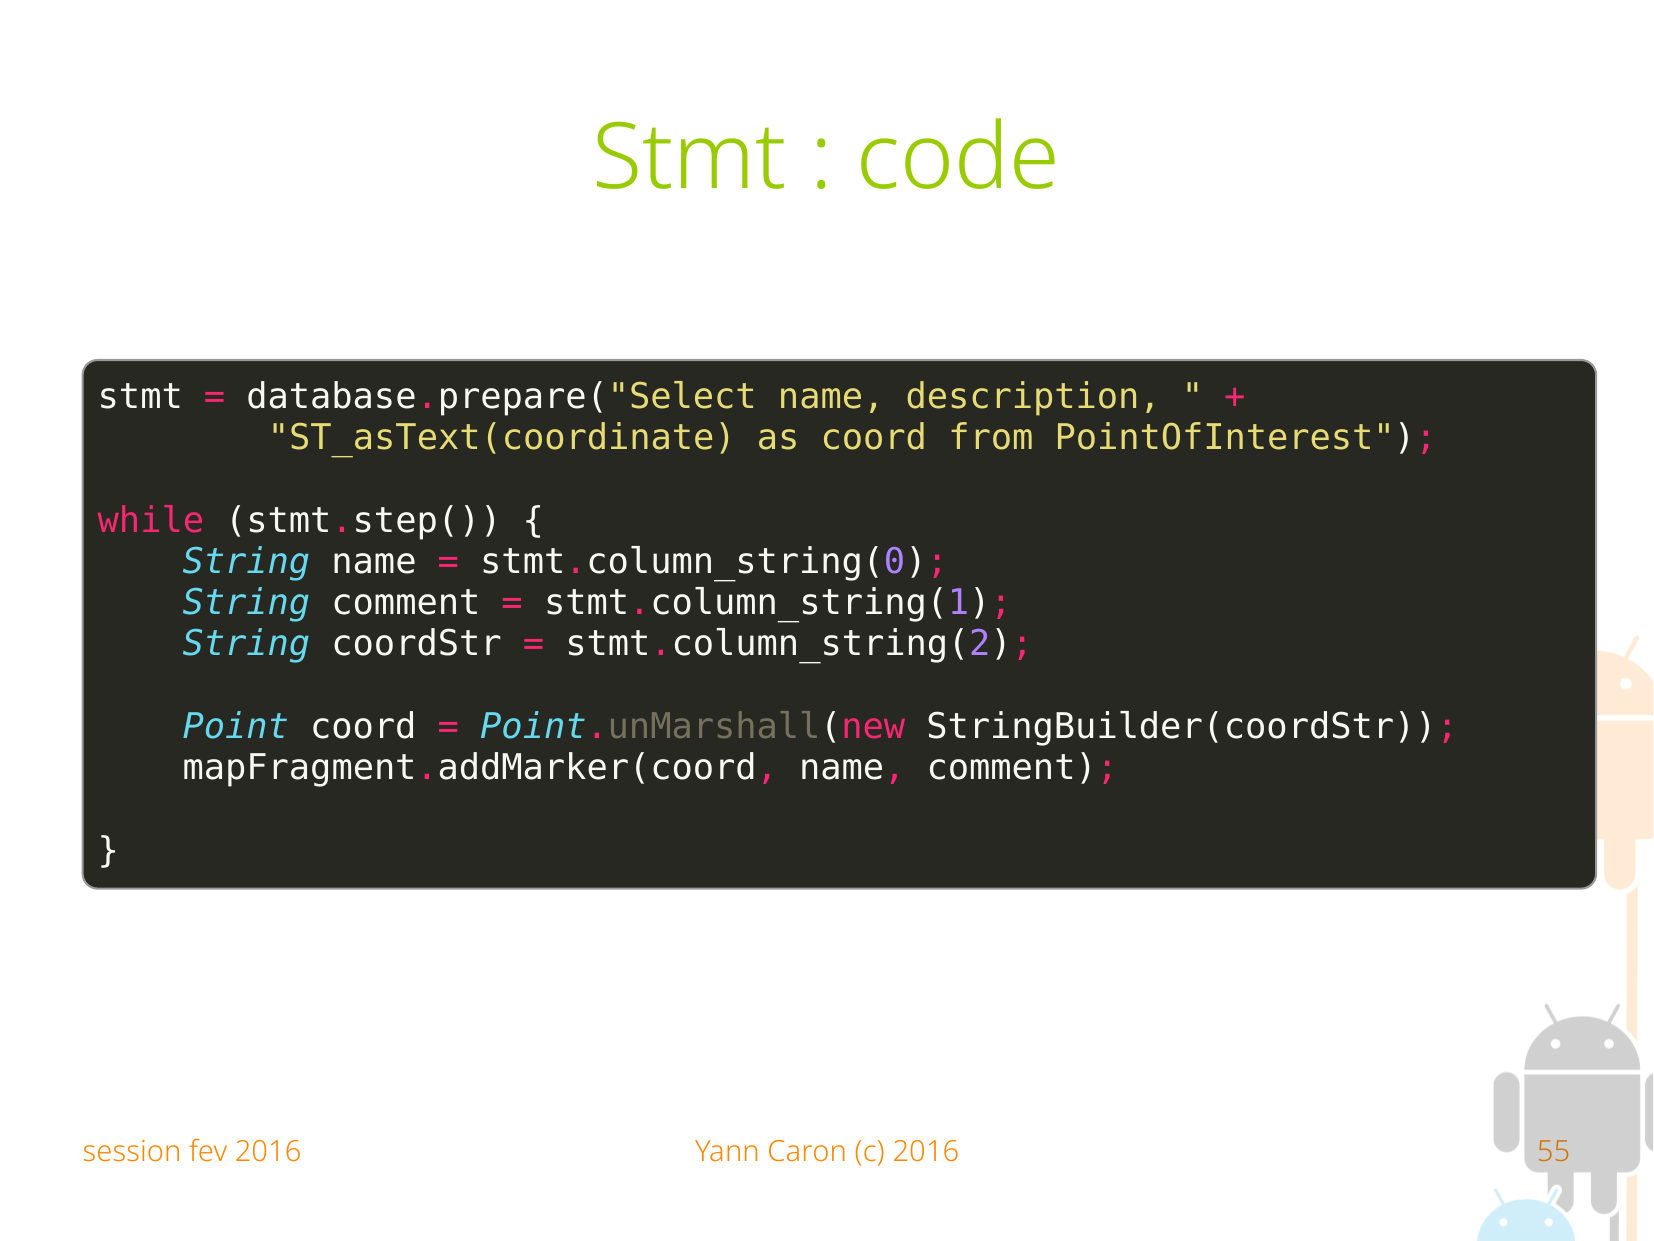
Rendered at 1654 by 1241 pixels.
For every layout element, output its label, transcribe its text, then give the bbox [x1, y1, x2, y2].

title Stmt : code [82, 49, 1571, 257]
text_box stmt = database.prepare("Select name, description, " + "ST_asText(coordinate) as coord from PointOfInterest"); while (stmt.step()) { String name = stmt.column_string(0); String comment = stmt.column_string(1); String coordStr = stmt.column_string(2); Point coord = Point.unMarshall(new StringBuilder(coordStr)); mapFragment.addMarker(coord, name, comment); } [82, 360, 1597, 889]
picture [240, 423, 1654, 1241]
